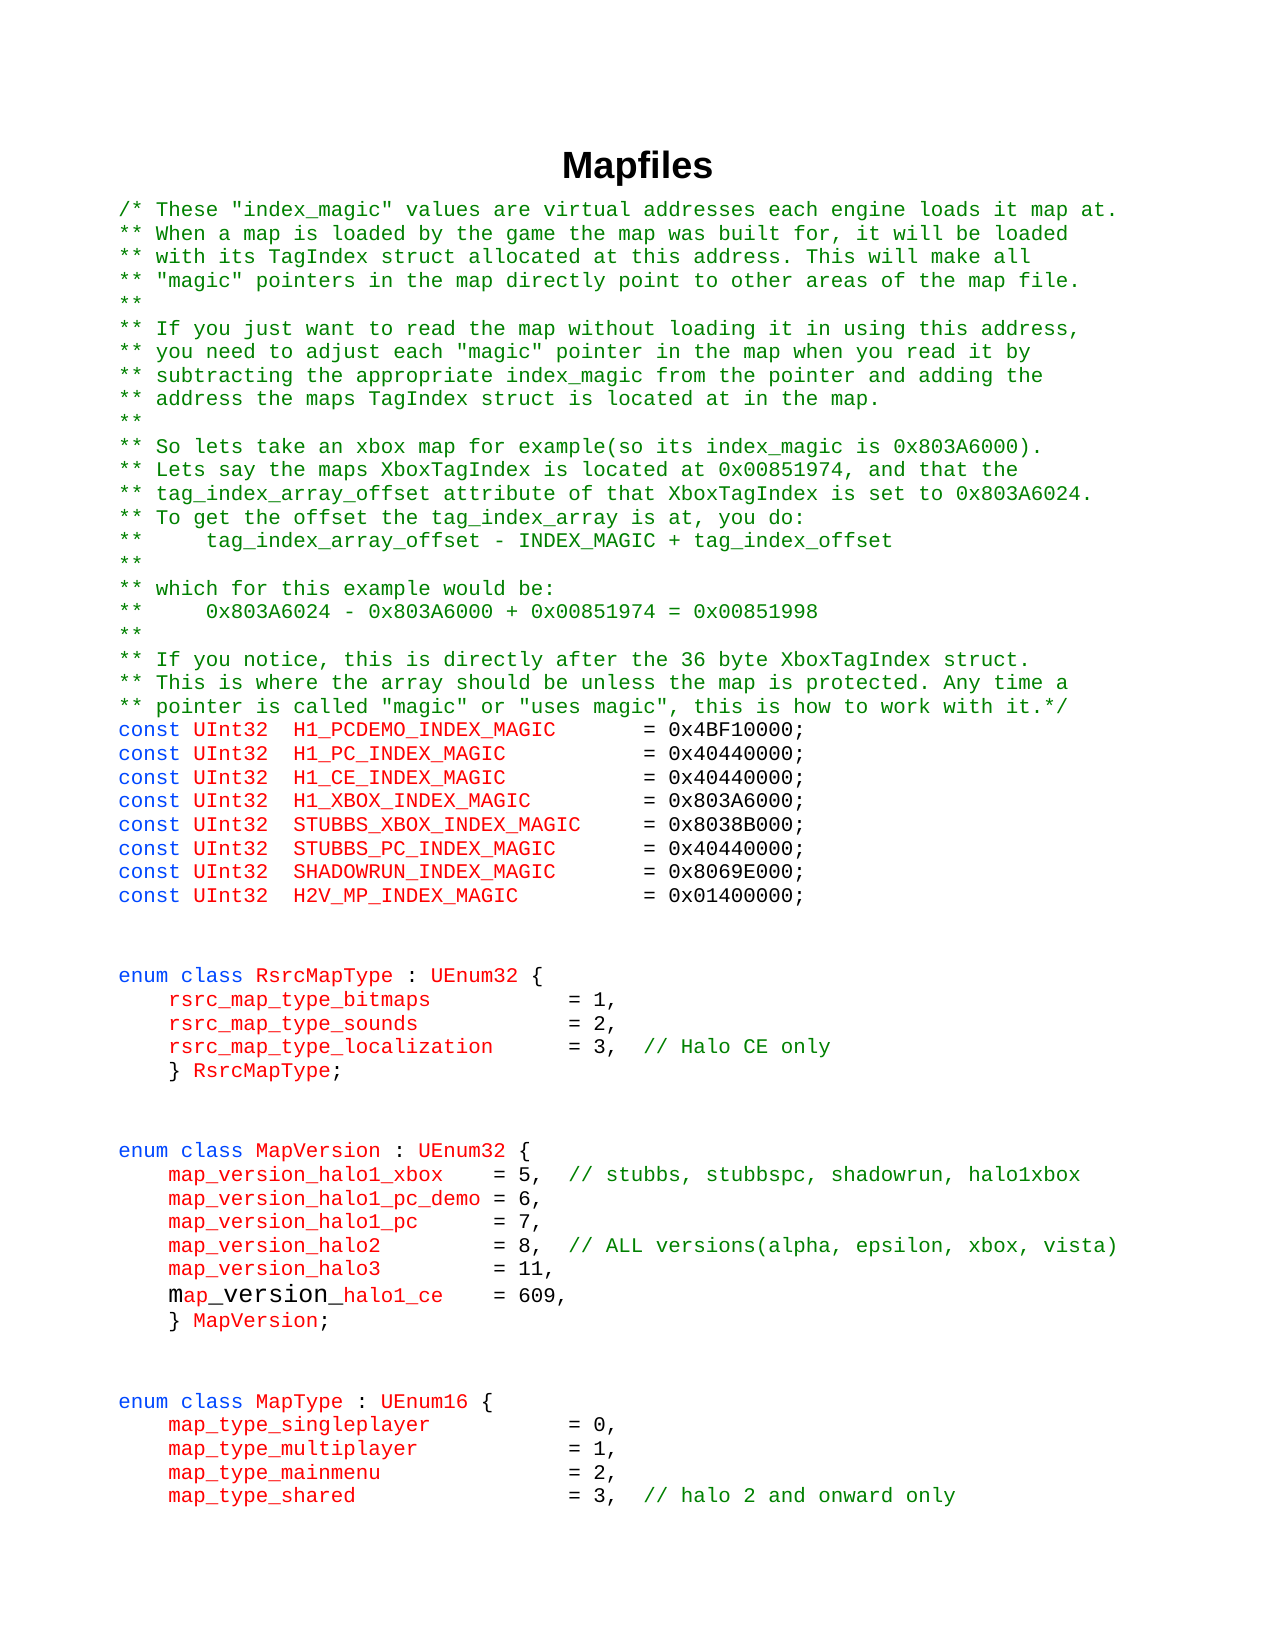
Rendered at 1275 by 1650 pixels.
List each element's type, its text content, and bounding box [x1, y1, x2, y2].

text ** 0x803A6024 - 0x803A6000 + 0x00851974 = 0x00851998 [118, 601, 1157, 625]
text ** [118, 625, 1157, 648]
subtitle Mapfiles [118, 143, 1157, 187]
text rsrc_map_type_sounds = 2, [118, 1013, 1157, 1036]
text ** pointer is called "magic" or "uses magic", this is how to work with it.*/ [118, 696, 1157, 719]
text ** If you just want to read the map without loading it in using this address, [118, 317, 1157, 341]
text map_type_singleplayer = 0, [118, 1414, 1157, 1438]
text ** So lets take an xbox map for example(so its index_magic is 0x803A6000). [118, 436, 1157, 459]
text rsrc_map_type_localization = 3, // Halo CE only } RsrcMapType; [118, 1036, 1157, 1083]
text map_type_multiplayer = 1, [118, 1438, 1157, 1462]
text ** you need to adjust each "magic" pointer in the map when you read it by [118, 341, 1157, 365]
text map_version_halo2 = 8, // ALL versions(alpha, epsilon, xbox, vista) [118, 1235, 1157, 1258]
text ** [118, 412, 1157, 436]
text enum class MapType : UEnum16 { [118, 1391, 1157, 1414]
text ** When a map is loaded by the game the map was built for, it will be loaded [118, 223, 1157, 247]
text map_version_halo3 = 11, [118, 1258, 1157, 1282]
text enum class MapVersion : UEnum32 { [118, 1140, 1157, 1164]
text rsrc_map_type_bitmaps = 1, [118, 989, 1157, 1013]
text map_version_halo1_xbox = 5, // stubbs, stubbspc, shadowrun, halo1xbox [118, 1164, 1157, 1187]
text ** This is where the array should be unless the map is protected. Any time a [118, 672, 1157, 696]
text map_type_mainmenu = 2, [118, 1462, 1157, 1485]
text map_version_halo1_pc_demo = 6, [118, 1187, 1157, 1211]
text const UInt32 STUBBS_XBOX_INDEX_MAGIC = 0x8038B000; [118, 814, 1157, 838]
text /* These "index_magic" values are virtual addresses each engine loads it map at. [118, 199, 1157, 223]
text ** "magic" pointers in the map directly point to other areas of the map file. [118, 270, 1157, 294]
text ** [118, 294, 1157, 317]
text const UInt32 H2V_MP_INDEX_MAGIC = 0x01400000; [118, 885, 1157, 909]
text ** [118, 554, 1157, 578]
text map_version_halo1_pc = 7, [118, 1211, 1157, 1235]
text const UInt32 SHADOWRUN_INDEX_MAGIC = 0x8069E000; [118, 861, 1157, 885]
text map_type_shared = 3, // halo 2 and onward only [118, 1485, 1157, 1509]
text ** If you notice, this is directly after the 36 byte XboxTagIndex struct. [118, 648, 1157, 672]
text enum class RsrcMapType : UEnum32 { [118, 965, 1157, 989]
text ** tag_index_array_offset - INDEX_MAGIC + tag_index_offset [118, 530, 1157, 554]
text const UInt32 STUBBS_PC_INDEX_MAGIC = 0x40440000; [118, 838, 1157, 861]
text ** which for this example would be: [118, 578, 1157, 601]
text ** address the maps TagIndex struct is located at in the map. [118, 388, 1157, 412]
text ** with its TagIndex struct allocated at this address. This will make all [118, 247, 1157, 270]
text const UInt32 H1_CE_INDEX_MAGIC = 0x40440000; [118, 767, 1157, 790]
text const UInt32 H1_XBOX_INDEX_MAGIC = 0x803A6000; [118, 790, 1157, 814]
text const UInt32 H1_PCDEMO_INDEX_MAGIC = 0x4BF10000; [118, 719, 1157, 743]
text ** Lets say the maps XboxTagIndex is located at 0x00851974, and that the [118, 459, 1157, 483]
text map_version_halo1_ce = 609, } MapVersion; [118, 1282, 1157, 1334]
text ** subtracting the appropriate index_magic from the pointer and adding the [118, 365, 1157, 388]
text ** tag_index_array_offset attribute of that XboxTagIndex is set to 0x803A6024. [118, 483, 1157, 507]
text ** To get the offset the tag_index_array is at, you do: [118, 507, 1157, 530]
text const UInt32 H1_PC_INDEX_MAGIC = 0x40440000; [118, 743, 1157, 767]
